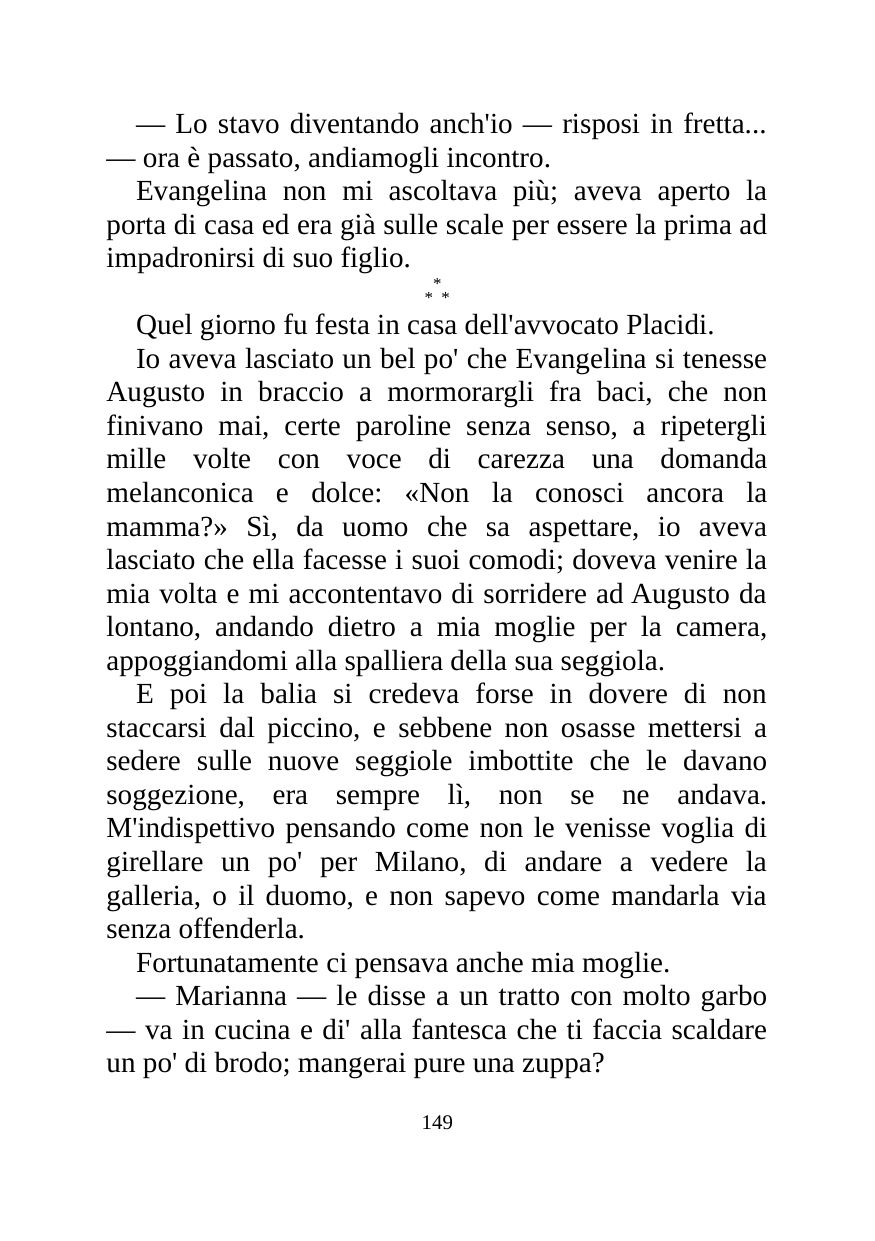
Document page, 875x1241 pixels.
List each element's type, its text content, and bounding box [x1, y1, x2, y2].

text Fortunatamente ci pensava anche mia moglie. [106, 945, 768, 978]
text *** [106, 274, 768, 307]
text E poi la balia si credeva forse in dovere di non staccarsi dal piccino, e sebbene non osasse mettersi a sedere sulle nuove seggiole imbottite che le davano soggezione, era sempre lì, non se ne andava. M'indispettivo pensando come non le venisse voglia di girellare un po' per Milano, di andare a vedere la galleria, o il duomo, e non sapevo come mandarla via senza offenderla. [106, 676, 768, 945]
text Quel giorno fu festa in casa dell'avvocato Placidi. [106, 307, 768, 341]
text Io aveva lasciato un bel po' che Evangelina si tenesse Augusto in braccio a mormorargli fra baci, che non finivano mai, certe paroline senza senso, a ripetergli mille volte con voce di carezza una domanda melanconica e dolce: «Non la conosci ancora la mamma?» Sì, da uomo che sa aspettare, io aveva lasciato che ella facesse i suoi comodi; doveva venire la mia volta e mi accontentavo di sorridere ad Augusto da lontano, andando dietro a mia moglie per la camera, appoggiandomi alla spalliera della sua seggiola. [106, 341, 768, 676]
text Evangelina non mi ascoltava più; aveva aperto la porta di casa ed era già sulle scale per essere la prima ad impadronirsi di suo figlio. [106, 173, 768, 274]
text — Marianna — le disse a un tratto con molto garbo — va in cucina e di' alla fantesca che ti faccia scaldare un po' di brodo; mangerai pure una zuppa? [106, 978, 768, 1079]
text — Lo stavo diventando anch'io — risposi in fretta... — ora è passato, andiamogli incontro. [106, 106, 768, 173]
